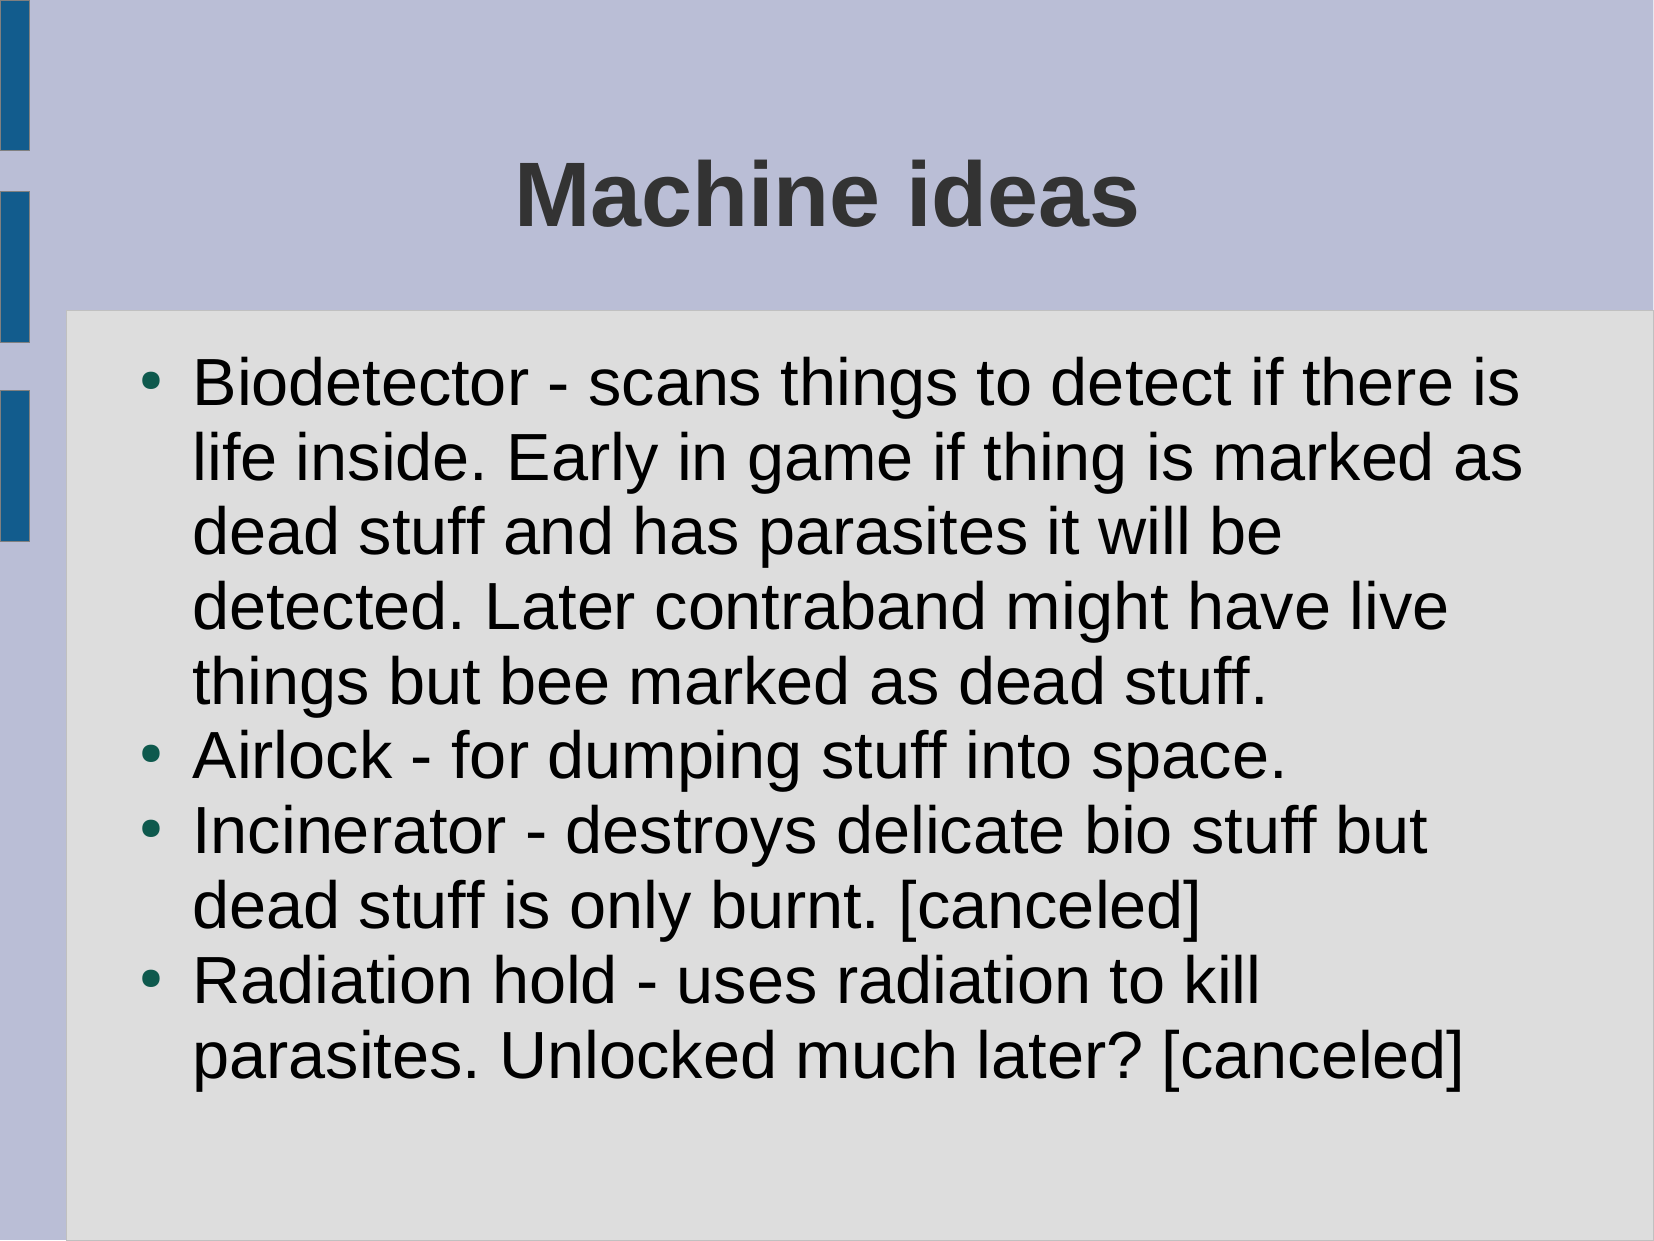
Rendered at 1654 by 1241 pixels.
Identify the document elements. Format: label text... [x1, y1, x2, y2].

title Machine ideas [121, 91, 1534, 299]
list Biodetector - scans things to detect if there is life inside. Early in game if thing is marked as dead stuff and has parasites it will be detected. Later contraband might have live things but bee marked as dead stuff. Airlock - for dumping stuff into space. Incinerator - destroys delicate bio stuff but dead stuff is only burnt. [canceled] Radiation hold - uses radiation to kill parasites. Unlocked much later? [canceled] [121, 344, 1534, 1093]
